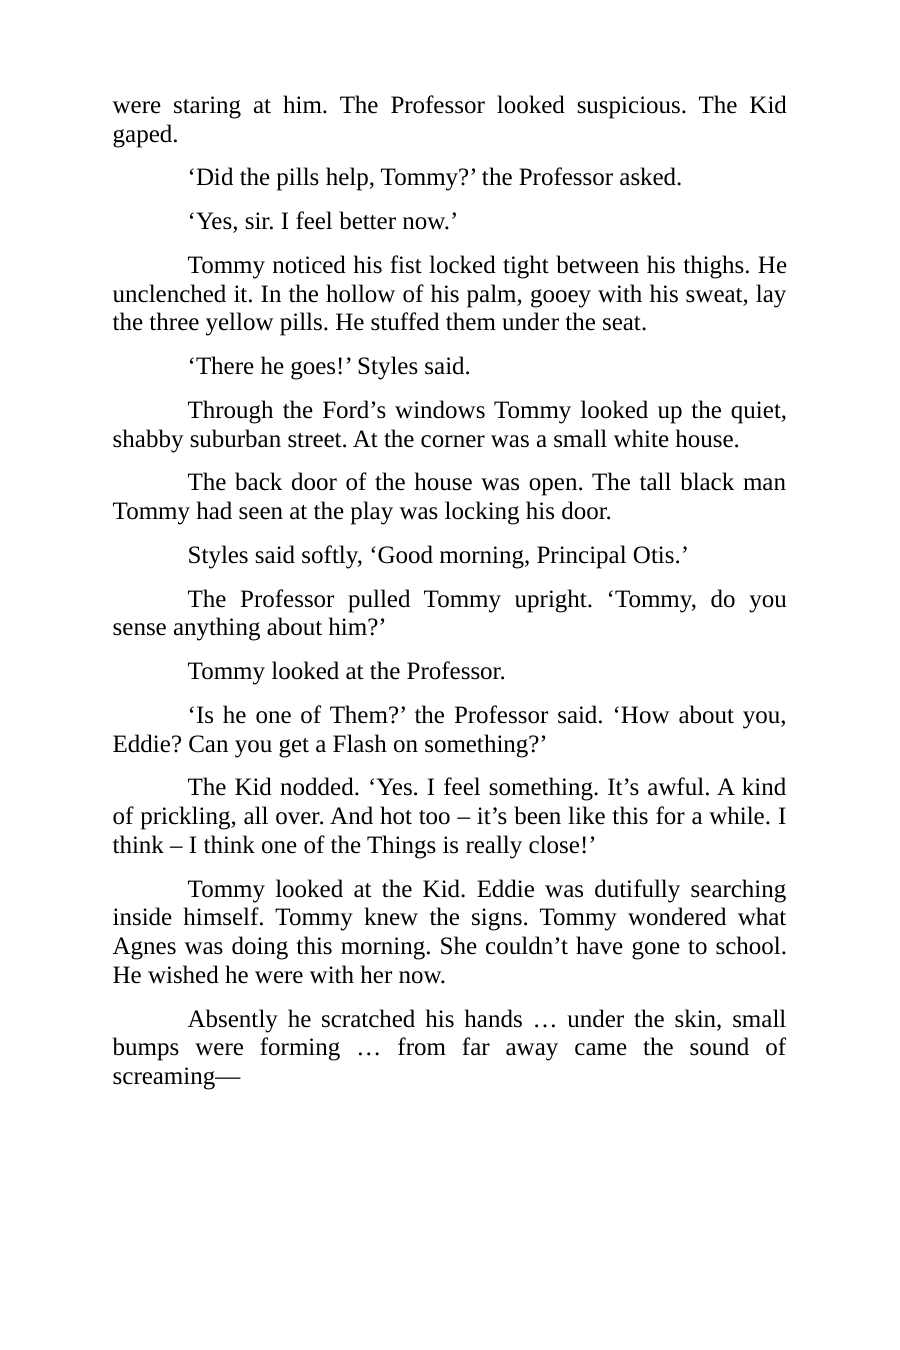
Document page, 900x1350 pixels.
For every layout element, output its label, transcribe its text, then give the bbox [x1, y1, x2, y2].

text Tommy looked at the Kid. Eddie was dutifully searching inside himself. Tommy knew the signs. Tommy wondered what Agnes was doing this morning. She couldn’t have gone to school. He wished he were with her now. [112, 874, 787, 989]
text Styles said softly, ‘Good morning, Principal Otis.’ [112, 540, 787, 569]
text were staring at him. The Professor looked suspicious. The Kid gaped. [112, 90, 787, 147]
text ‘There he goes!’ Styles said. [112, 351, 787, 380]
text The back door of the house was open. The tall black man Tommy had seen at the play was locking his door. [112, 467, 787, 525]
text Tommy looked at the Professor. [112, 656, 787, 685]
text Tommy noticed his fist locked tight between his thighs. He unclenched it. In the hollow of his palm, gooey with his sweat, lay the three yellow pills. He stuffed them under the seat. [112, 250, 787, 336]
text The Professor pulled Tommy upright. ‘Tommy, do you sense anything about him?’ [112, 584, 787, 641]
text ‘Yes, sir. I feel better now.’ [112, 206, 787, 235]
text ‘Is he one of Them?’ the Professor said. ‘How about you, Eddie? Can you get a Flash on something?’ [112, 700, 787, 757]
text ‘Did the pills help, Tommy?’ the Professor asked. [112, 162, 787, 191]
text The Kid nodded. ‘Yes. I feel something. It’s awful. A kind of prickling, all over. And hot too – it’s been like this for a while. I think – I think one of the Things is really close!’ [112, 772, 787, 859]
text Through the Ford’s windows Tommy looked up the quiet, shabby suburban street. At the corner was a small white house. [112, 395, 787, 452]
text Absently he scratched his hands … under the skin, small bumps were forming … from far away came the sound of screaming— [112, 1004, 787, 1090]
